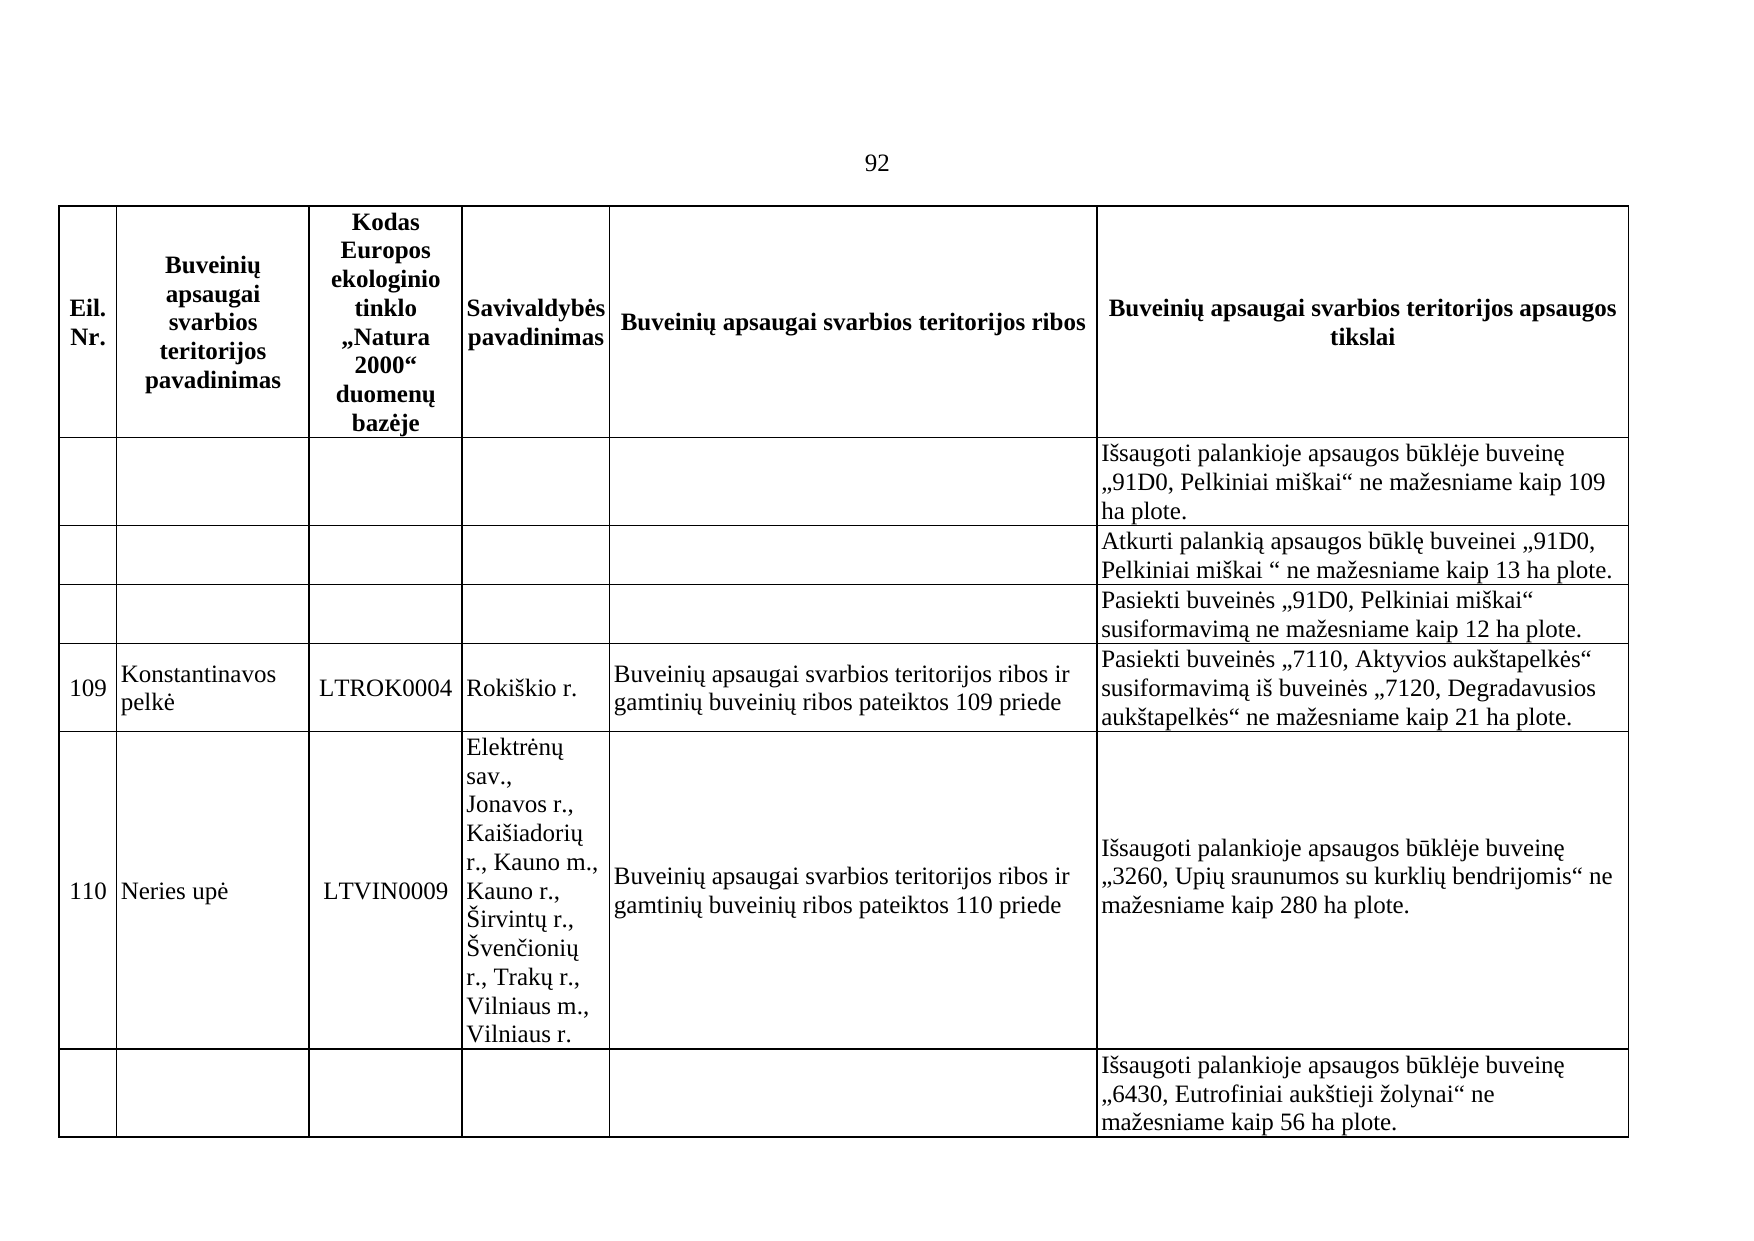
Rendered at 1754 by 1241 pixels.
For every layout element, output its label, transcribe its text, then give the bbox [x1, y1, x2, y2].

table_header Eil. Nr. [60, 207, 116, 437]
table_cell [463, 1050, 609, 1136]
table_cell [310, 526, 461, 584]
table_cell [610, 585, 1096, 643]
table_cell [610, 526, 1096, 584]
table_cell [463, 438, 609, 524]
table_cell Buveinių apsaugai svarbios teritorijos ribos ir gamtinių buveinių ribos pateiktos 109 priede [610, 644, 1096, 731]
table_header Kodas Europos ekologinio tinklo „Natura 2000“ duomenų bazėje [310, 207, 461, 437]
table_cell [310, 438, 461, 524]
table_cell [117, 1050, 308, 1136]
table_cell Neries upė [117, 732, 308, 1048]
table_cell [310, 1050, 461, 1136]
table_header Savivaldybės pavadinimas [463, 207, 609, 437]
table_cell Išsaugoti palankioje apsaugos būklėje buveinę „91D0, Pelkiniai miškai“ ne mažesniame kaip 109 ha plote. [1098, 438, 1628, 524]
table_cell Elektrėnų sav., Jonavos r., Kaišiadorių r., Kauno m., Kauno r., Širvintų r., Švenčionių r., Trakų r., Vilniaus m., Vilniaus r. [463, 732, 609, 1048]
table_cell [463, 585, 609, 643]
table_cell Išsaugoti palankioje apsaugos būklėje buveinę „3260, Upių sraunumos su kurklių bendrijomis“ ne mažesniame kaip 280 ha plote. [1098, 732, 1628, 1048]
table_cell [463, 526, 609, 584]
table_cell [117, 585, 308, 643]
table_cell LTROK0004 [310, 644, 461, 731]
table_cell [60, 438, 116, 524]
table_header Buveinių apsaugai svarbios teritorijos apsaugos tikslai [1098, 207, 1628, 437]
table_cell [310, 585, 461, 643]
table_header Buveinių apsaugai svarbios teritorijos pavadinimas [117, 207, 308, 437]
table_cell [117, 526, 308, 584]
table_header Buveinių apsaugai svarbios teritorijos ribos [610, 207, 1096, 437]
table_cell Išsaugoti palankioje apsaugos būklėje buveinę „6430, Eutrofiniai aukštieji žolynai“ ne mažesniame kaip 56 ha plote. [1098, 1050, 1628, 1136]
table_cell 110 [60, 732, 116, 1048]
table_cell [610, 1050, 1096, 1136]
table_cell [60, 585, 116, 643]
table_cell Buveinių apsaugai svarbios teritorijos ribos ir gamtinių buveinių ribos pateiktos 110 priede [610, 732, 1096, 1048]
table_cell LTVIN0009 [310, 732, 461, 1048]
table_cell Pasiekti buveinės „91D0, Pelkiniai miškai“ susiformavimą ne mažesniame kaip 12 ha plote. [1098, 585, 1628, 643]
table_cell [610, 438, 1096, 524]
table_cell Konstantinavos pelkė [117, 644, 308, 731]
table_cell [117, 438, 308, 524]
table_cell [60, 526, 116, 584]
table_cell 109 [60, 644, 116, 731]
table_cell Rokiškio r. [463, 644, 609, 731]
table_cell [60, 1050, 116, 1136]
table_cell Pasiekti buveinės „7110, Aktyvios aukštapelkės“ susiformavimą iš buveinės „7120, Degradavusios aukštapelkės“ ne mažesniame kaip 21 ha plote. [1098, 644, 1628, 731]
table_cell Atkurti palankią apsaugos būklę buveinei „91D0, Pelkiniai miškai “ ne mažesniame kaip 13 ha plote. [1098, 526, 1628, 584]
